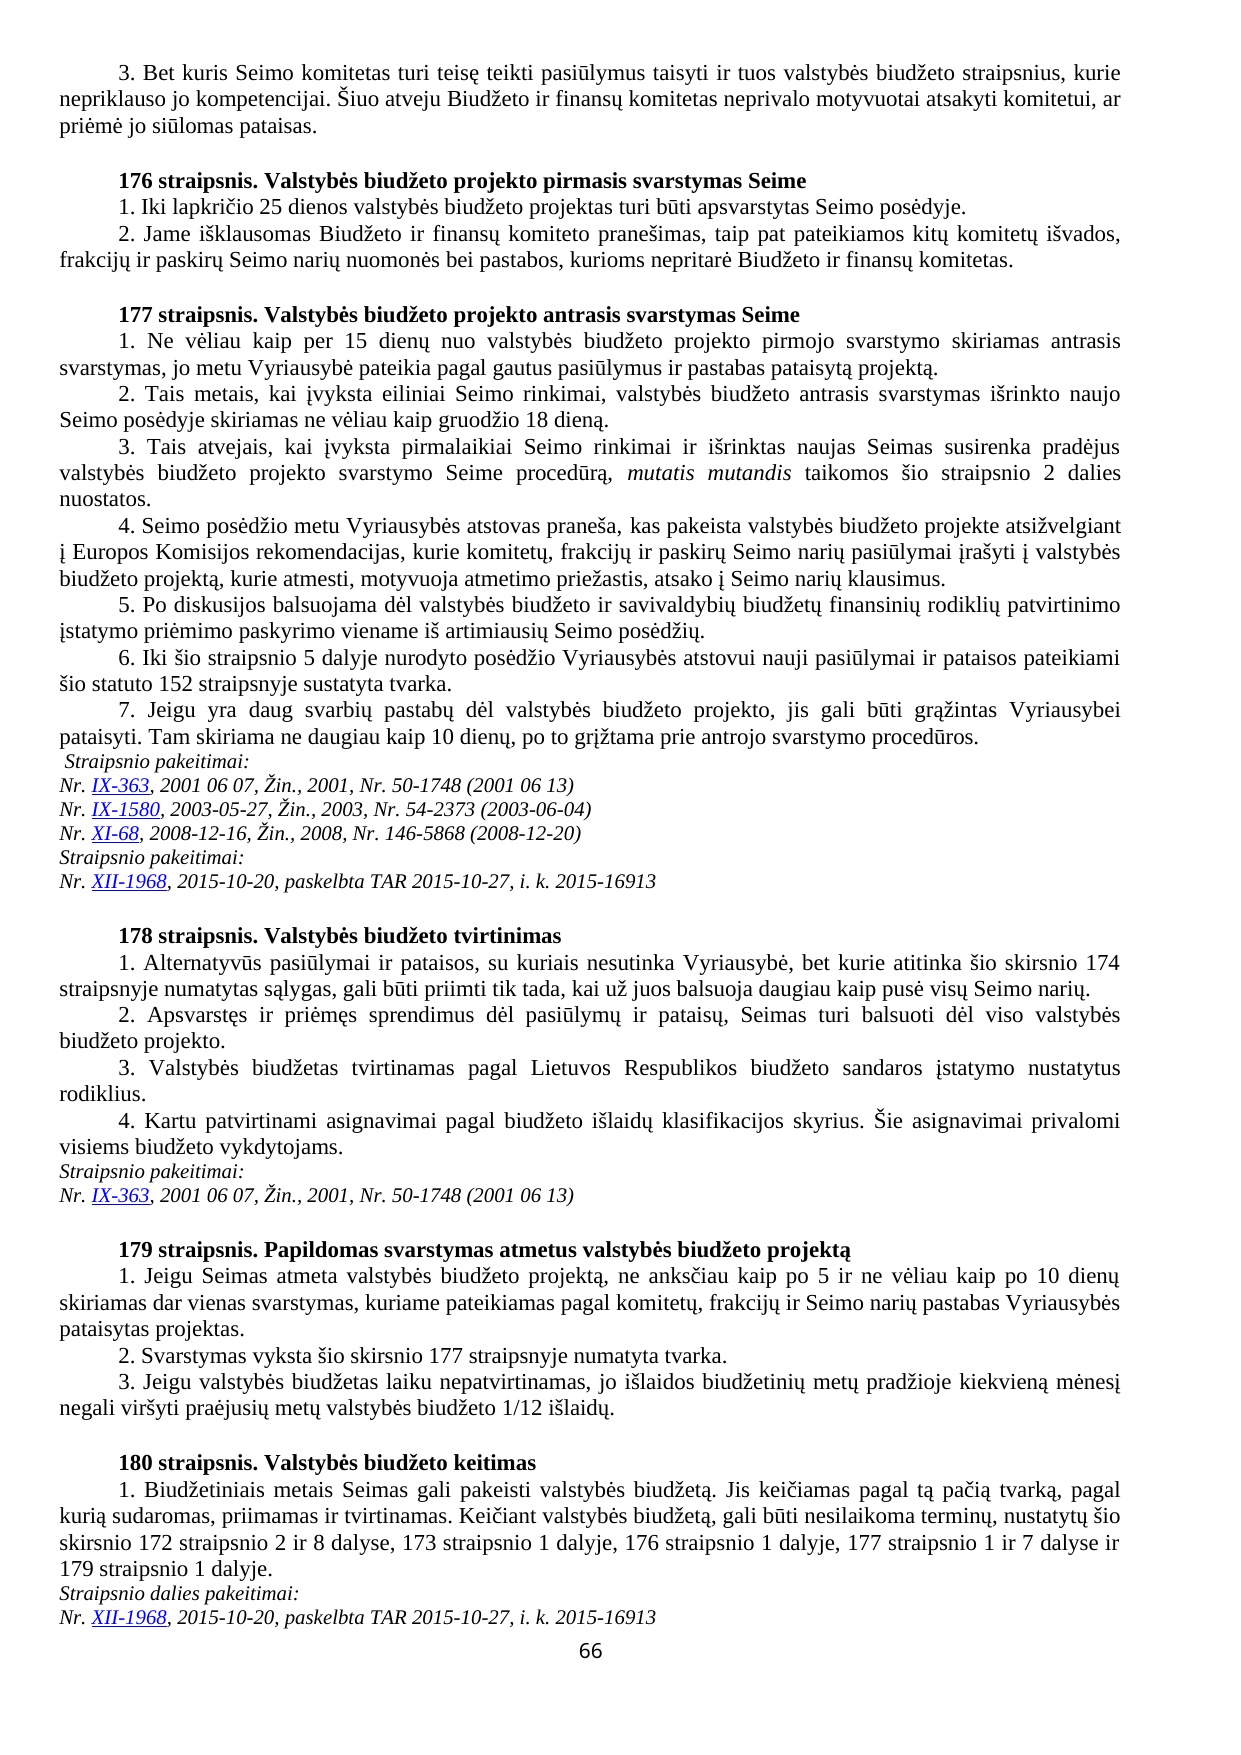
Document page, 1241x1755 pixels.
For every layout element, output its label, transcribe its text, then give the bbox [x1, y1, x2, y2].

text 1. Jeigu Seimas atmeta valstybės biudžeto projektą, ne anksčiau kaip po 5 ir ne vėliau kaip po 10 dienų skiriamas dar vienas svarstymas, kuriame pateikiamas pagal komitetų, frakcijų ir Seimo narių pastabas Vyriausybės pataisytas projektas. [59, 1263, 1122, 1342]
text 4. Seimo posėdžio metu Vyriausybės atstovas praneša, kas pakeista valstybės biudžeto projekte atsižvelgiant į Europos Komisijos rekomendacijas, kurie komitetų, frakcijų ir paskirų Seimo narių pasiūlymai įrašyti į valstybės biudžeto projektą, kurie atmesti, motyvuoja atmetimo priežastis, atsako į Seimo narių klausimus. [59, 512, 1122, 591]
text Straipsnio dalies pakeitimai: [59, 1581, 1122, 1605]
text Nr. IX-1580, 2003-05-27, Žin., 2003, Nr. 54-2373 (2003-06-04) [59, 797, 1122, 821]
text Nr. XII-1968, 2015-10-20, paskelbta TAR 2015-10-27, i. k. 2015-16913 [59, 869, 1122, 893]
text 1. Ne vėliau kaip per 15 dienų nuo valstybės biudžeto projekto pirmojo svarstymo skiriamas antrasis svarstymas, jo metu Vyriausybė pateikia pagal gautus pasiūlymus ir pastabas pataisytą projektą. [59, 327, 1122, 380]
text Nr. XII-1968, 2015-10-20, paskelbta TAR 2015-10-27, i. k. 2015-16913 [59, 1605, 1122, 1629]
text 3. Bet kuris Seimo komitetas turi teisę teikti pasiūlymus taisyti ir tuos valstybės biudžeto straipsnius, kurie nepriklauso jo kompetencijai. Šiuo atveju Biudžeto ir finansų komitetas neprivalo motyvuotai atsakyti komitetui, ar priėmė jo siūlomas pataisas. [59, 59, 1122, 138]
text 2. Svarstymas vyksta šio skirsnio 177 straipsnyje numatyta tvarka. [59, 1342, 1122, 1368]
text Straipsnio pakeitimai: [59, 749, 1122, 773]
text 7. Jeigu yra daug svarbių pastabų dėl valstybės biudžeto projekto, jis gali būti grąžintas Vyriausybei pataisyti. Tam skiriama ne daugiau kaip 10 dienų, po to grįžtama prie antrojo svarstymo procedūros. [59, 696, 1122, 749]
text 2. Jame išklausomas Biudžeto ir finansų komiteto pranešimas, taip pat pateikiamos kitų komitetų išvados, frakcijų ir paskirų Seimo narių nuomonės bei pastabos, kurioms nepritarė Biudžeto ir finansų komitetas. [59, 219, 1122, 272]
text 3. Tais atvejais, kai įvyksta pirmalaikiai Seimo rinkimai ir išrinktas naujas Seimas susirenka pradėjus valstybės biudžeto projekto svarstymo Seime procedūrą, mutatis mutandis taikomos šio straipsnio 2 dalies nuostatos. [59, 433, 1122, 512]
text Straipsnio pakeitimai: [59, 1159, 1122, 1183]
text 179 straipsnis. Papildomas svarstymas atmetus valstybės biudžeto projektą [59, 1236, 1122, 1263]
text Nr. IX-363, 2001 06 07, Žin., 2001, Nr. 50-1748 (2001 06 13) [59, 773, 1122, 797]
text 3. Jeigu valstybės biudžetas laiku nepatvirtinamas, jo išlaidos biudžetinių metų pradžioje kiekvieną mėnesį negali viršyti praėjusių metų valstybės biudžeto 1/12 išlaidų. [59, 1368, 1122, 1421]
text 176 straipsnis. Valstybės biudžeto projekto pirmasis svarstymas Seime [59, 167, 1122, 193]
text 178 straipsnis. Valstybės biudžeto tvirtinimas [59, 922, 1122, 948]
text 5. Po diskusijos balsuojama dėl valstybės biudžeto ir savivaldybių biudžetų finansinių rodiklių patvirtinimo įstatymo priėmimo paskyrimo viename iš artimiausių Seimo posėdžių. [59, 591, 1122, 644]
text 6. Iki šio straipsnio 5 dalyje nurodyto posėdžio Vyriausybės atstovui nauji pasiūlymai ir pataisos pateikiami šio statuto 152 straipsnyje sustatyta tvarka. [59, 644, 1122, 696]
text 1. Biudžetiniais metais Seimas gali pakeisti valstybės biudžetą. Jis keičiamas pagal tą pačią tvarką, pagal kurią sudaromas, priimamas ir tvirtinamas. Keičiant valstybės biudžetą, gali būti nesilaikoma terminų, nustatytų šio skirsnio 172 straipsnio 2 ir 8 dalyse, 173 straipsnio 1 dalyje, 176 straipsnio 1 dalyje, 177 straipsnio 1 ir 7 dalyse ir 179 straipsnio 1 dalyje. [59, 1476, 1122, 1581]
text 180 straipsnis. Valstybės biudžeto keitimas [59, 1449, 1122, 1476]
text 2. Tais metais, kai įvyksta eiliniai Seimo rinkimai, valstybės biudžeto antrasis svarstymas išrinkto naujo Seimo posėdyje skiriamas ne vėliau kaip gruodžio 18 dieną. [59, 380, 1122, 433]
text 4. Kartu patvirtinami asignavimai pagal biudžeto išlaidų klasifikacijos skyrius. Šie asignavimai privalomi visiems biudžeto vykdytojams. [59, 1107, 1122, 1159]
text Nr. XI-68, 2008-12-16, Žin., 2008, Nr. 146-5868 (2008-12-20) [59, 821, 1122, 845]
text 2. Apsvarstęs ir priėmęs sprendimus dėl pasiūlymų ir pataisų, Seimas turi balsuoti dėl viso valstybės biudžeto projekto. [59, 1001, 1122, 1054]
text Nr. IX-363, 2001 06 07, Žin., 2001, Nr. 50-1748 (2001 06 13) [59, 1183, 1122, 1207]
text 1. Alternatyvūs pasiūlymai ir pataisos, su kuriais nesutinka Vyriausybė, bet kurie atitinka šio skirsnio 174 straipsnyje numatytas sąlygas, gali būti priimti tik tada, kai už juos balsuoja daugiau kaip pusė visų Seimo narių. [59, 948, 1122, 1001]
text 1. Iki lapkričio 25 dienos valstybės biudžeto projektas turi būti apsvarstytas Seimo posėdyje. [59, 193, 1122, 219]
text Straipsnio pakeitimai: [59, 845, 1122, 869]
text 177 straipsnis. Valstybės biudžeto projekto antrasis svarstymas Seime [59, 301, 1122, 327]
text 3. Valstybės biudžetas tvirtinamas pagal Lietuvos Respublikos biudžeto sandaros įstatymo nustatytus rodiklius. [59, 1054, 1122, 1107]
